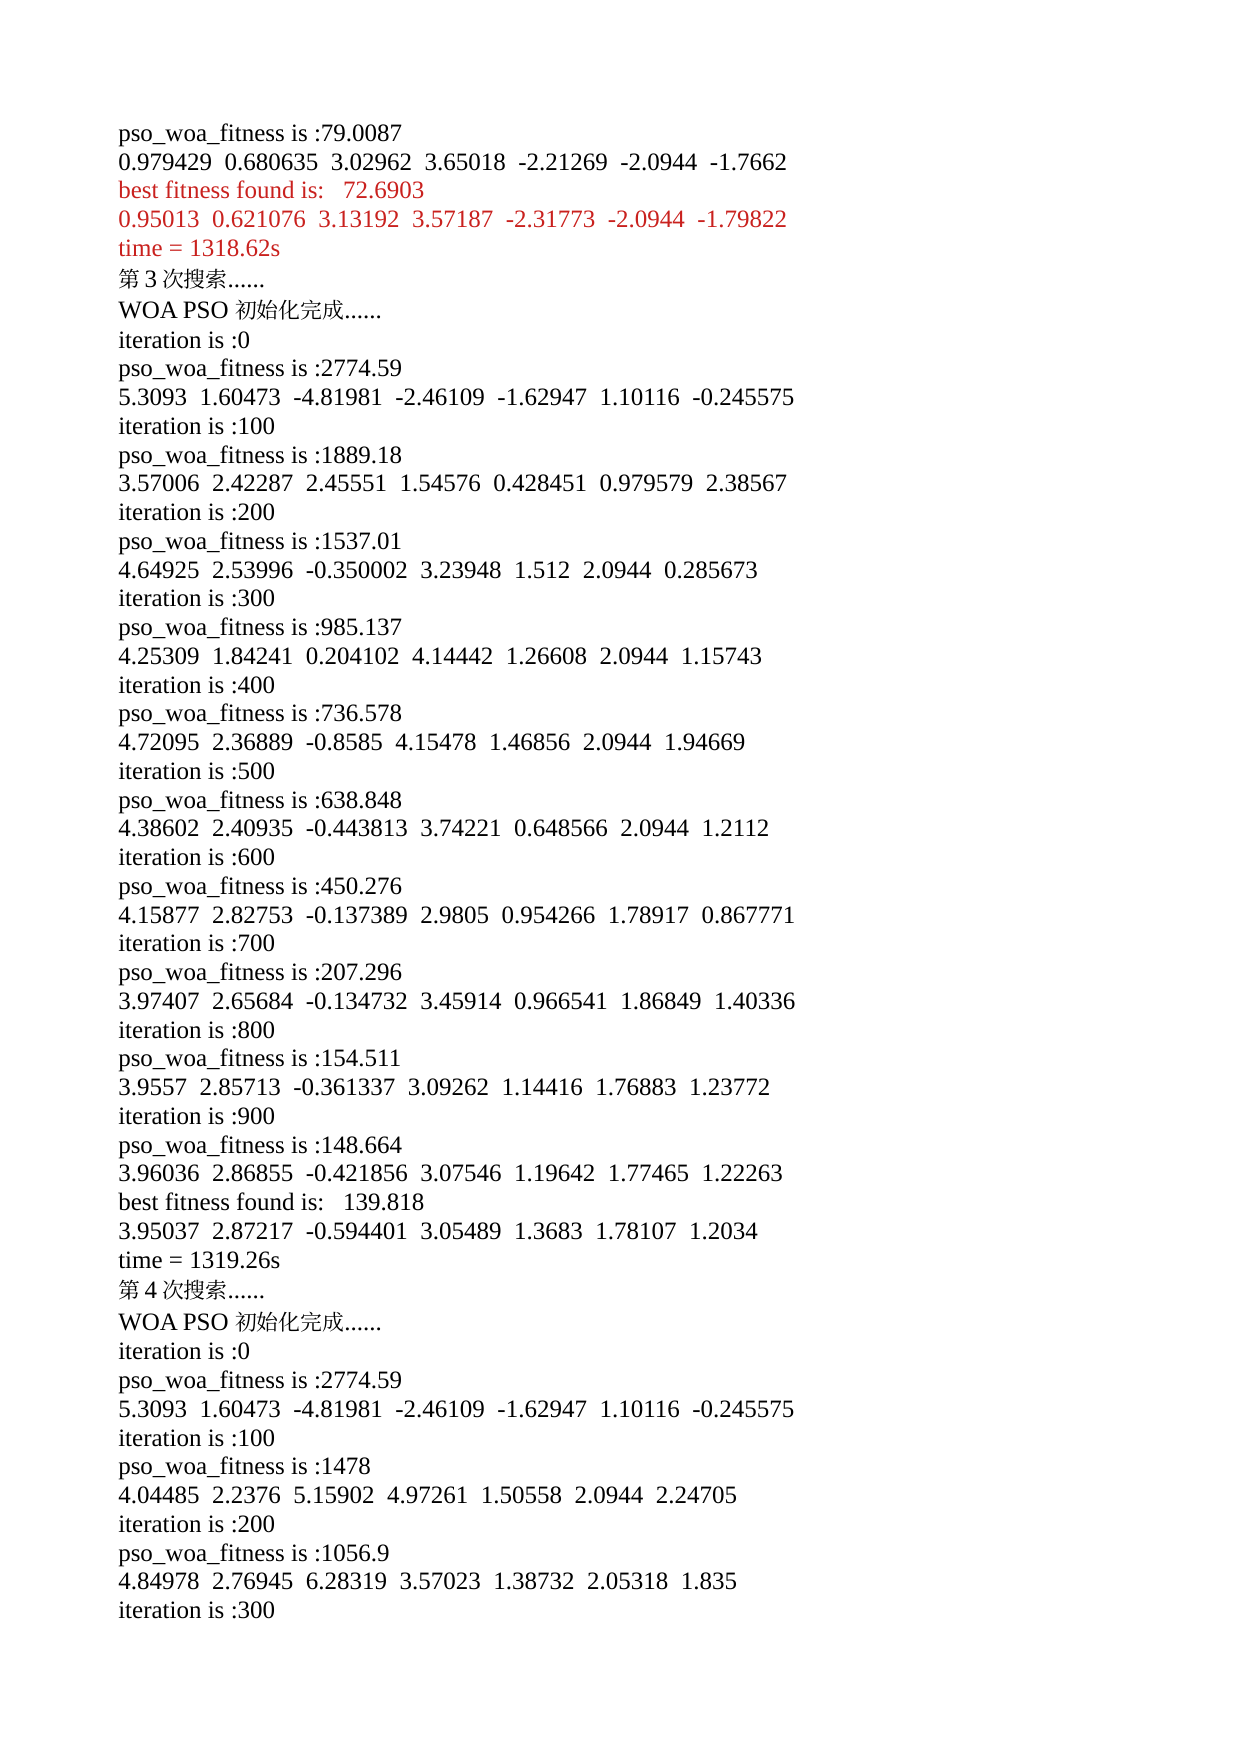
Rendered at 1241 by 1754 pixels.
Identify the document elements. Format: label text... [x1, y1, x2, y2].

text 4.04485 2.2376 5.15902 4.97261 1.50558 2.0944 2.24705 [118, 1480, 1122, 1509]
text 第4次搜索...... [118, 1273, 1122, 1305]
text iteration is :500 [118, 756, 1122, 785]
text pso_woa_fitness is :2774.59 [118, 1365, 1122, 1394]
text iteration is :100 [118, 411, 1122, 440]
text WOA PSO 初始化完成...... [118, 293, 1122, 325]
text iteration is :100 [118, 1423, 1122, 1451]
text 5.3093 1.60473 -4.81981 -2.46109 -1.62947 1.10116 -0.245575 [118, 1394, 1122, 1423]
text iteration is :200 [118, 1509, 1122, 1538]
text 4.15877 2.82753 -0.137389 2.9805 0.954266 1.78917 0.867771 [118, 900, 1122, 928]
text 3.96036 2.86855 -0.421856 3.07546 1.19642 1.77465 1.22263 [118, 1158, 1122, 1187]
text iteration is :0 [118, 325, 1122, 353]
text pso_woa_fitness is :148.664 [118, 1130, 1122, 1158]
text 0.95013 0.621076 3.13192 3.57187 -2.31773 -2.0944 -1.79822 [118, 204, 1122, 233]
text pso_woa_fitness is :1889.18 [118, 440, 1122, 468]
text pso_woa_fitness is :79.0087 [118, 118, 1122, 147]
text iteration is :300 [118, 1595, 1122, 1624]
text 0.979429 0.680635 3.02962 3.65018 -2.21269 -2.0944 -1.7662 [118, 147, 1122, 176]
text 3.9557 2.85713 -0.361337 3.09262 1.14416 1.76883 1.23772 [118, 1072, 1122, 1101]
text 第3次搜索...... [118, 262, 1122, 293]
text pso_woa_fitness is :985.137 [118, 612, 1122, 641]
text pso_woa_fitness is :154.511 [118, 1043, 1122, 1072]
text pso_woa_fitness is :2774.59 [118, 353, 1122, 382]
text time = 1319.26s [118, 1245, 1122, 1273]
text pso_woa_fitness is :1478 [118, 1451, 1122, 1480]
text 5.3093 1.60473 -4.81981 -2.46109 -1.62947 1.10116 -0.245575 [118, 382, 1122, 411]
text pso_woa_fitness is :207.296 [118, 957, 1122, 986]
text pso_woa_fitness is :638.848 [118, 785, 1122, 813]
text best fitness found is: 139.818 [118, 1187, 1122, 1216]
text 3.95037 2.87217 -0.594401 3.05489 1.3683 1.78107 1.2034 [118, 1216, 1122, 1245]
text pso_woa_fitness is :736.578 [118, 698, 1122, 727]
text iteration is :400 [118, 670, 1122, 698]
text iteration is :700 [118, 928, 1122, 957]
text time = 1318.62s [118, 233, 1122, 262]
text best fitness found is: 72.6903 [118, 176, 1122, 204]
text iteration is :800 [118, 1015, 1122, 1043]
text 4.84978 2.76945 6.28319 3.57023 1.38732 2.05318 1.835 [118, 1566, 1122, 1595]
text 3.97407 2.65684 -0.134732 3.45914 0.966541 1.86849 1.40336 [118, 986, 1122, 1015]
text iteration is :900 [118, 1101, 1122, 1130]
text pso_woa_fitness is :1056.9 [118, 1538, 1122, 1566]
text iteration is :0 [118, 1336, 1122, 1365]
text iteration is :200 [118, 497, 1122, 526]
text 4.64925 2.53996 -0.350002 3.23948 1.512 2.0944 0.285673 [118, 555, 1122, 583]
text iteration is :300 [118, 583, 1122, 612]
text 4.25309 1.84241 0.204102 4.14442 1.26608 2.0944 1.15743 [118, 641, 1122, 670]
text pso_woa_fitness is :450.276 [118, 871, 1122, 900]
text 3.57006 2.42287 2.45551 1.54576 0.428451 0.979579 2.38567 [118, 468, 1122, 497]
text 4.72095 2.36889 -0.8585 4.15478 1.46856 2.0944 1.94669 [118, 727, 1122, 756]
text pso_woa_fitness is :1537.01 [118, 526, 1122, 555]
text iteration is :600 [118, 842, 1122, 871]
text 4.38602 2.40935 -0.443813 3.74221 0.648566 2.0944 1.2112 [118, 813, 1122, 842]
text WOA PSO 初始化完成...... [118, 1305, 1122, 1336]
